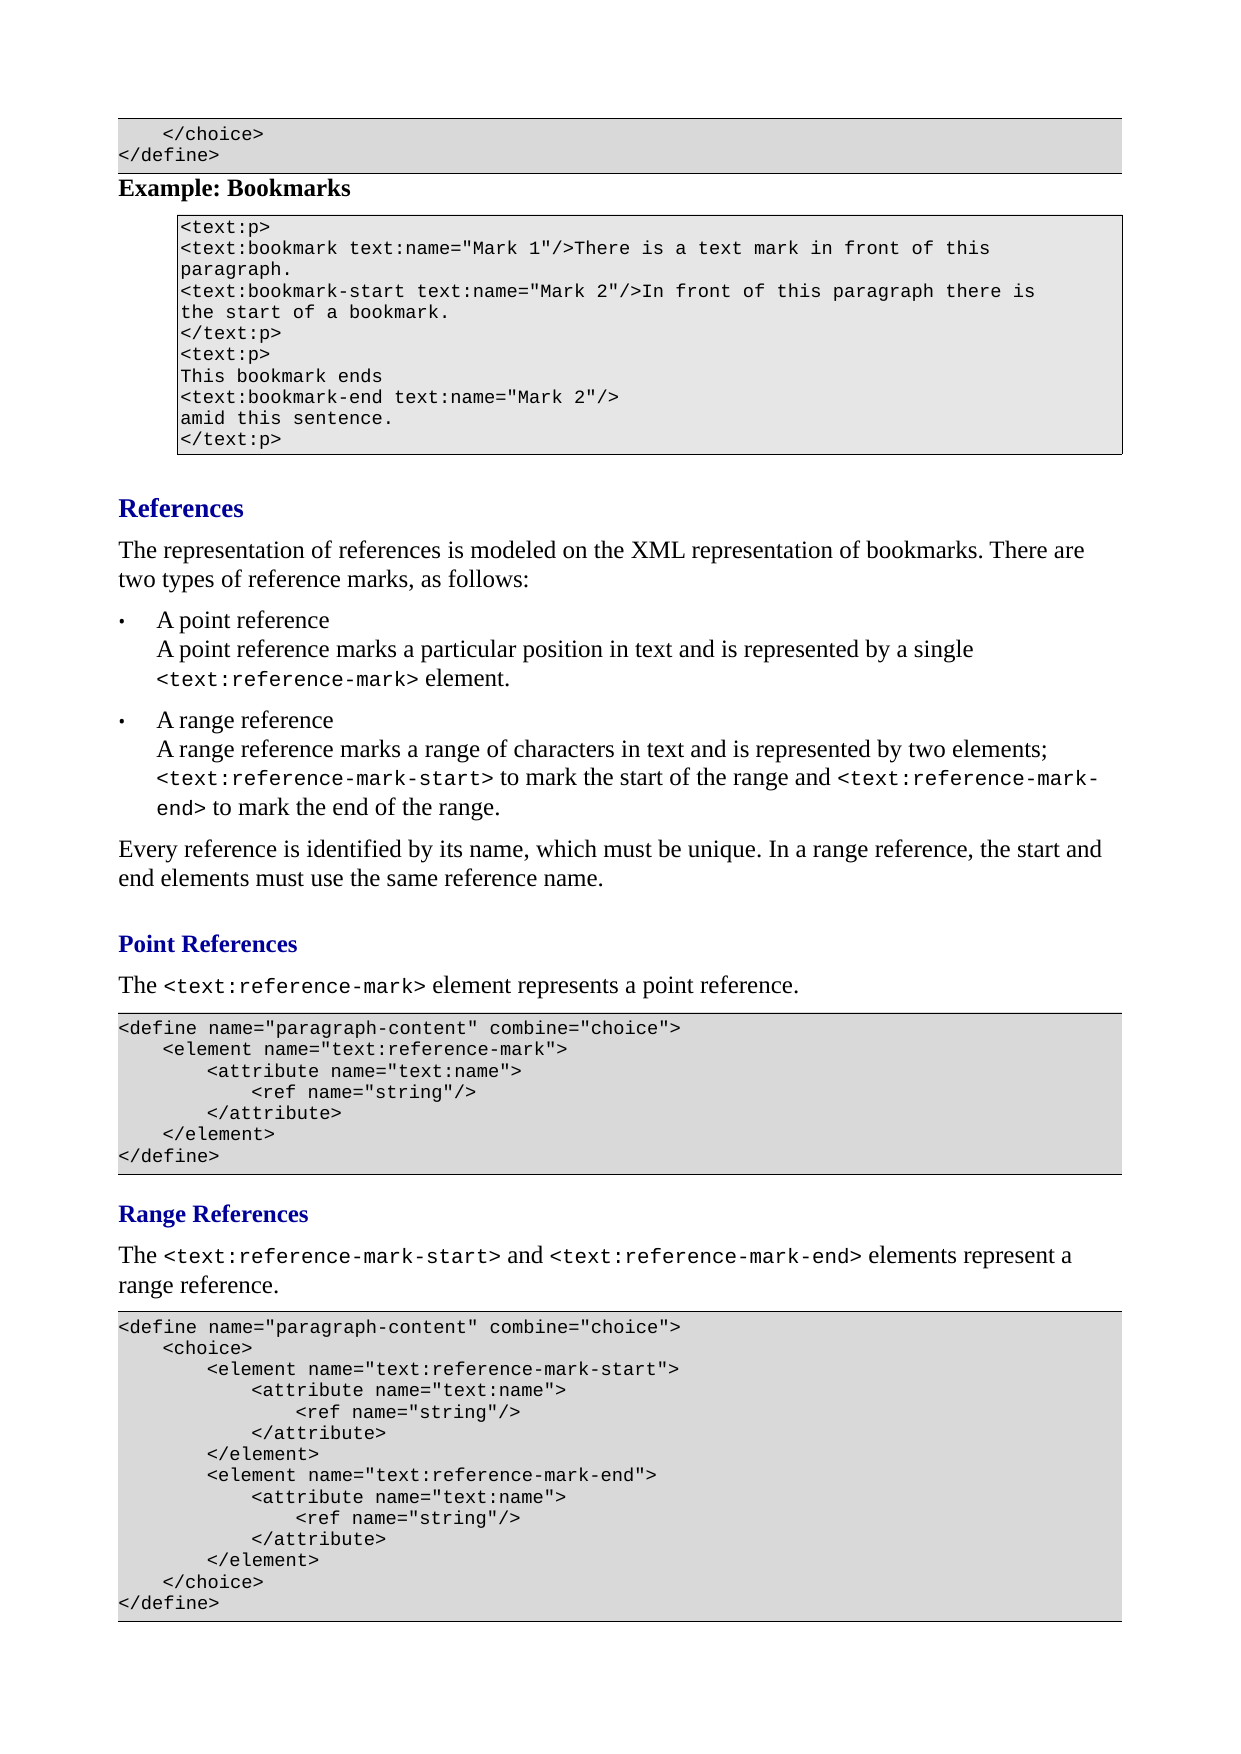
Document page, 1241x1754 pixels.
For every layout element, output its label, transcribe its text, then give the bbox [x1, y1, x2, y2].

text </attribute> [118, 1104, 1122, 1125]
text <text:bookmark-start text:name="Mark 2"/>In front of this paragraph there is [178, 278, 1122, 299]
text This bookmark ends [178, 363, 1122, 384]
text <attribute name="text:name"> [118, 1381, 1122, 1402]
text <define name="paragraph-content" combine="choice"> [118, 1014, 1122, 1040]
text paragraph. [178, 257, 1122, 278]
text </element> [118, 1551, 1122, 1572]
text <attribute name="text:name"> [118, 1487, 1122, 1509]
text The <text:reference-mark-start> and <text:reference-mark-end> elements represent a range reference. [118, 1240, 1122, 1298]
text <text:bookmark-end text:name="Mark 2"/> [178, 384, 1122, 406]
text </text:p> [178, 321, 1122, 342]
text </define> [118, 1140, 1122, 1174]
text <text:p> [178, 216, 1122, 236]
text </text:p> [178, 427, 1122, 454]
text <ref name="string"/> [118, 1509, 1122, 1530]
text <attribute name="text:name"> [118, 1061, 1122, 1083]
text <element name="text:reference-mark"> [118, 1040, 1122, 1061]
text <ref name="string"/> [118, 1083, 1122, 1104]
text <element name="text:reference-mark-start"> [118, 1360, 1122, 1381]
text <text:bookmark text:name="Mark 1"/>There is a text mark in front of this [178, 236, 1122, 257]
text </choice> [118, 1572, 1122, 1587]
text The representation of references is modeled on the XML representation of bookmarks. There are two types of reference marks, as follows: [118, 535, 1122, 593]
text </define> [118, 139, 1122, 173]
text Example: Bookmarks [118, 174, 1122, 202]
text <element name="text:reference-mark-end"> [118, 1466, 1122, 1487]
text </choice> [118, 119, 1122, 139]
subtitle References [118, 492, 1122, 523]
text <text:p> [178, 342, 1122, 363]
text </attribute> [118, 1424, 1122, 1445]
text </define> [118, 1587, 1122, 1621]
text <choice> [118, 1339, 1122, 1360]
text Every reference is identified by its name, which must be unique. In a range reference, the start and end elements must use the same reference name. [118, 834, 1122, 892]
text </attribute> [118, 1530, 1122, 1551]
text </element> [118, 1125, 1122, 1140]
subtitle Point References [118, 929, 1122, 958]
list A range reference A range reference marks a range of characters in text and is represented by two elements; <text:reference-mark-start> to mark the start of the range and <text:reference-mark-end> to mark the end of the range. [118, 705, 1122, 822]
subtitle Range References [118, 1199, 1122, 1228]
text <ref name="string"/> [118, 1402, 1122, 1424]
text The <text:reference-mark> element represents a point reference. [118, 970, 1122, 1000]
text </element> [118, 1445, 1122, 1466]
list A point reference A point reference marks a particular position in text and is represented by a single <text:reference-mark> element. [118, 605, 1122, 692]
text amid this sentence. [178, 406, 1122, 427]
text <define name="paragraph-content" combine="choice"> [118, 1312, 1122, 1339]
text the start of a bookmark. [178, 299, 1122, 321]
